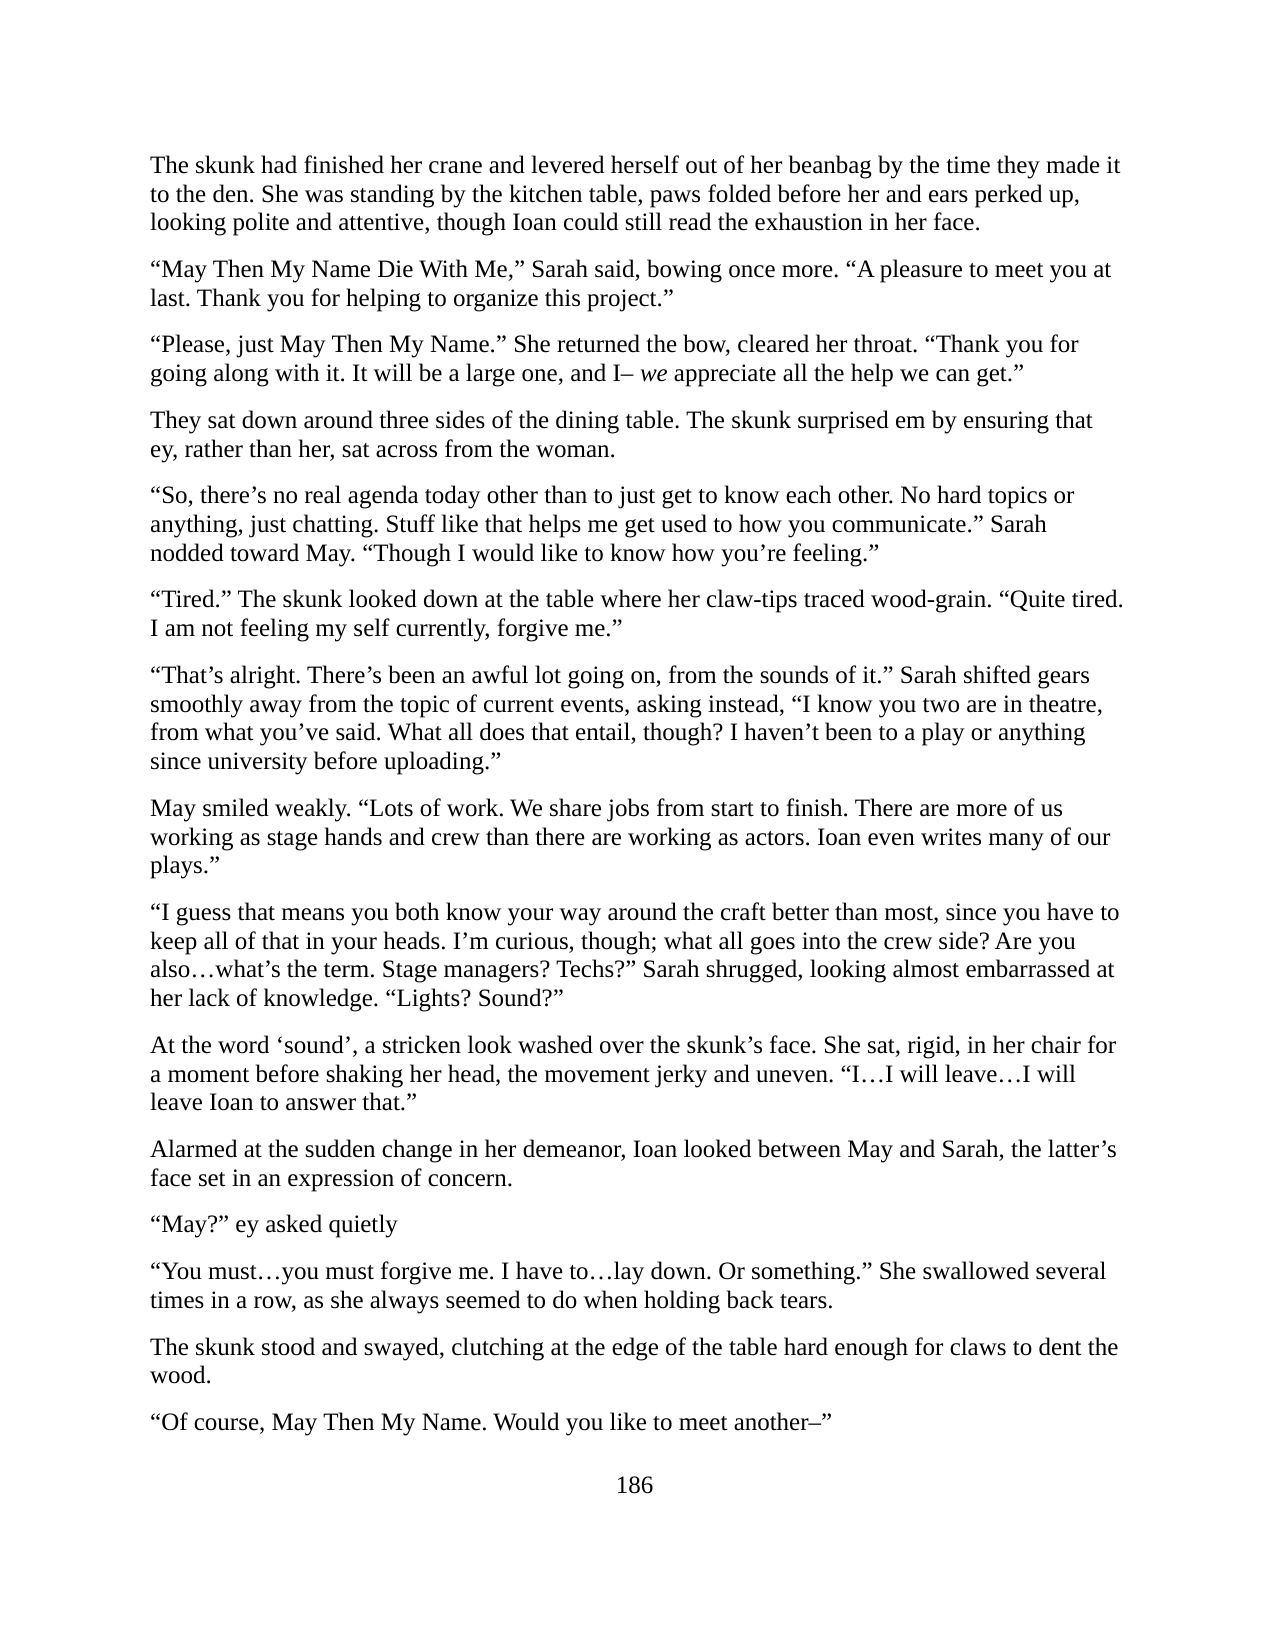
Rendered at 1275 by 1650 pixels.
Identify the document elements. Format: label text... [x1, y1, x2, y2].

text “Please, just May Then My Name.” She returned the bow, cleared her throat. “Thank you for going along with it. It will be a large one, and I– we appreciate all the help we can get.” [150, 329, 1125, 387]
text May smiled weakly. “Lots of work. We share jobs from start to finish. There are more of us working as stage hands and crew than there are working as actors. Ioan even writes many of our plays.” [150, 793, 1125, 879]
text “May Then My Name Die With Me,” Sarah said, bowing once more. “A pleasure to meet you at last. Thank you for helping to organize this project.” [150, 254, 1125, 312]
text “I guess that means you both know your way around the craft better than most, since you have to keep all of that in your heads. I’m curious, though; what all goes into the crew side? Are you also…what’s the term. Stage managers? Techs?” Sarah shrugged, looking almost embarrassed at her lack of knowledge. “Lights? Sound?” [150, 897, 1125, 1012]
text The skunk stood and swayed, clutching at the edge of the table hard enough for claws to dent the wood. [150, 1332, 1125, 1389]
text The skunk had finished her crane and levered herself out of her beanbag by the time they made it to the den. She was standing by the kitchen table, paws folded before her and ears perked up, looking polite and attentive, though Ioan could still read the exhaustion in her face. [150, 150, 1125, 236]
text “Of course, May Then My Name. Would you like to meet another–” [150, 1407, 1125, 1436]
text “Tired.” The skunk looked down at the table where her claw-tips traced wood-grain. “Quite tired. I am not feeling my self currently, forgive me.” [150, 584, 1125, 642]
text “You must…you must forgive me. I have to…lay down. Or something.” She swallowed several times in a row, as she always seemed to do when holding back tears. [150, 1256, 1125, 1314]
text “That’s alright. There’s been an awful lot going on, from the sounds of it.” Sarah shifted gears smoothly away from the topic of current events, asking instead, “I know you two are in theatre, from what you’ve said. What all does that entail, though? I haven’t been to a play or anything since university before uploading.” [150, 660, 1125, 775]
text “So, there’s no real agenda today other than to just get to know each other. No hard topics or anything, just chatting. Stuff like that helps me get used to how you communicate.” Sarah nodded toward May. “Though I would like to know how you’re feeling.” [150, 480, 1125, 567]
text At the word ‘sound’, a stricken look washed over the skunk’s face. She sat, rigid, in her chair for a moment before shaking her head, the movement jerky and uneven. “I…I will leave…I will leave Ioan to answer that.” [150, 1030, 1125, 1116]
text Alarmed at the sudden change in her demeanor, Ioan looked between May and Sarah, the latter’s face set in an expression of concern. [150, 1134, 1125, 1192]
text They sat down around three sides of the dining table. The skunk surprised em by ensuring that ey, rather than her, sat across from the woman. [150, 405, 1125, 462]
text “May?” ey asked quietly [150, 1209, 1125, 1238]
